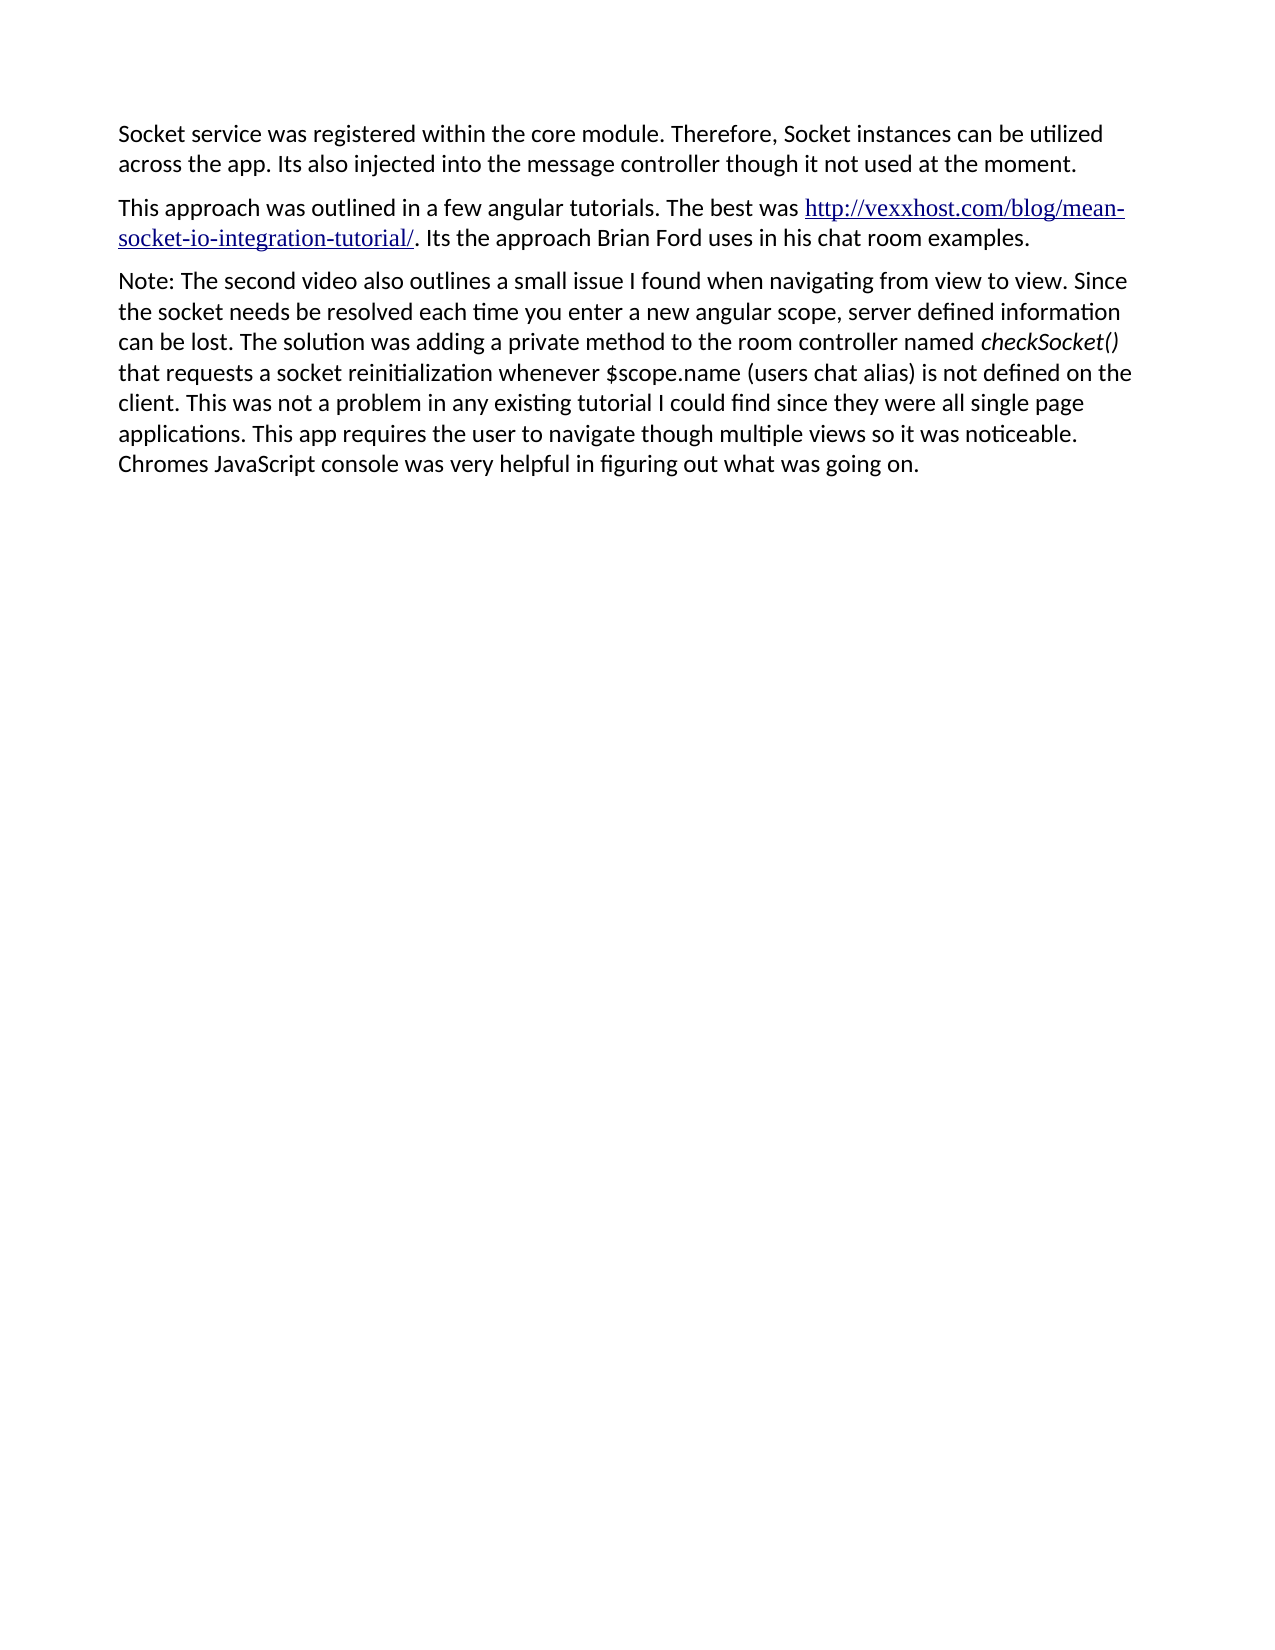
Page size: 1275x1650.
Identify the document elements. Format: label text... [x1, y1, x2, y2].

text Note: The second video also outlines a small issue I found when navigating from view to view. Since the socket needs be resolved each time you enter a new angular scope, server defined information can be lost. The solution was adding a private method to the room controller named checkSocket() that requests a socket reinitialization whenever $scope.name (users chat alias) is not defined on the client. This was not a problem in any existing tutorial I could find since they were all single page applications. This app requires the user to navigate though multiple views so it was noticeable. Chromes JavaScript console was very helpful in figuring out what was going on. [118, 265, 1157, 479]
text This approach was outlined in a few angular tutorials. The best was http://vexxhost.com/blog/mean-socket-io-integration-tutorial/. Its the approach Brian Ford uses in his chat room examples. [118, 192, 1157, 253]
text Socket service was registered within the core module. Therefore, Socket instances can be utilized across the app. Its also injected into the message controller though it not used at the moment. [118, 118, 1157, 179]
